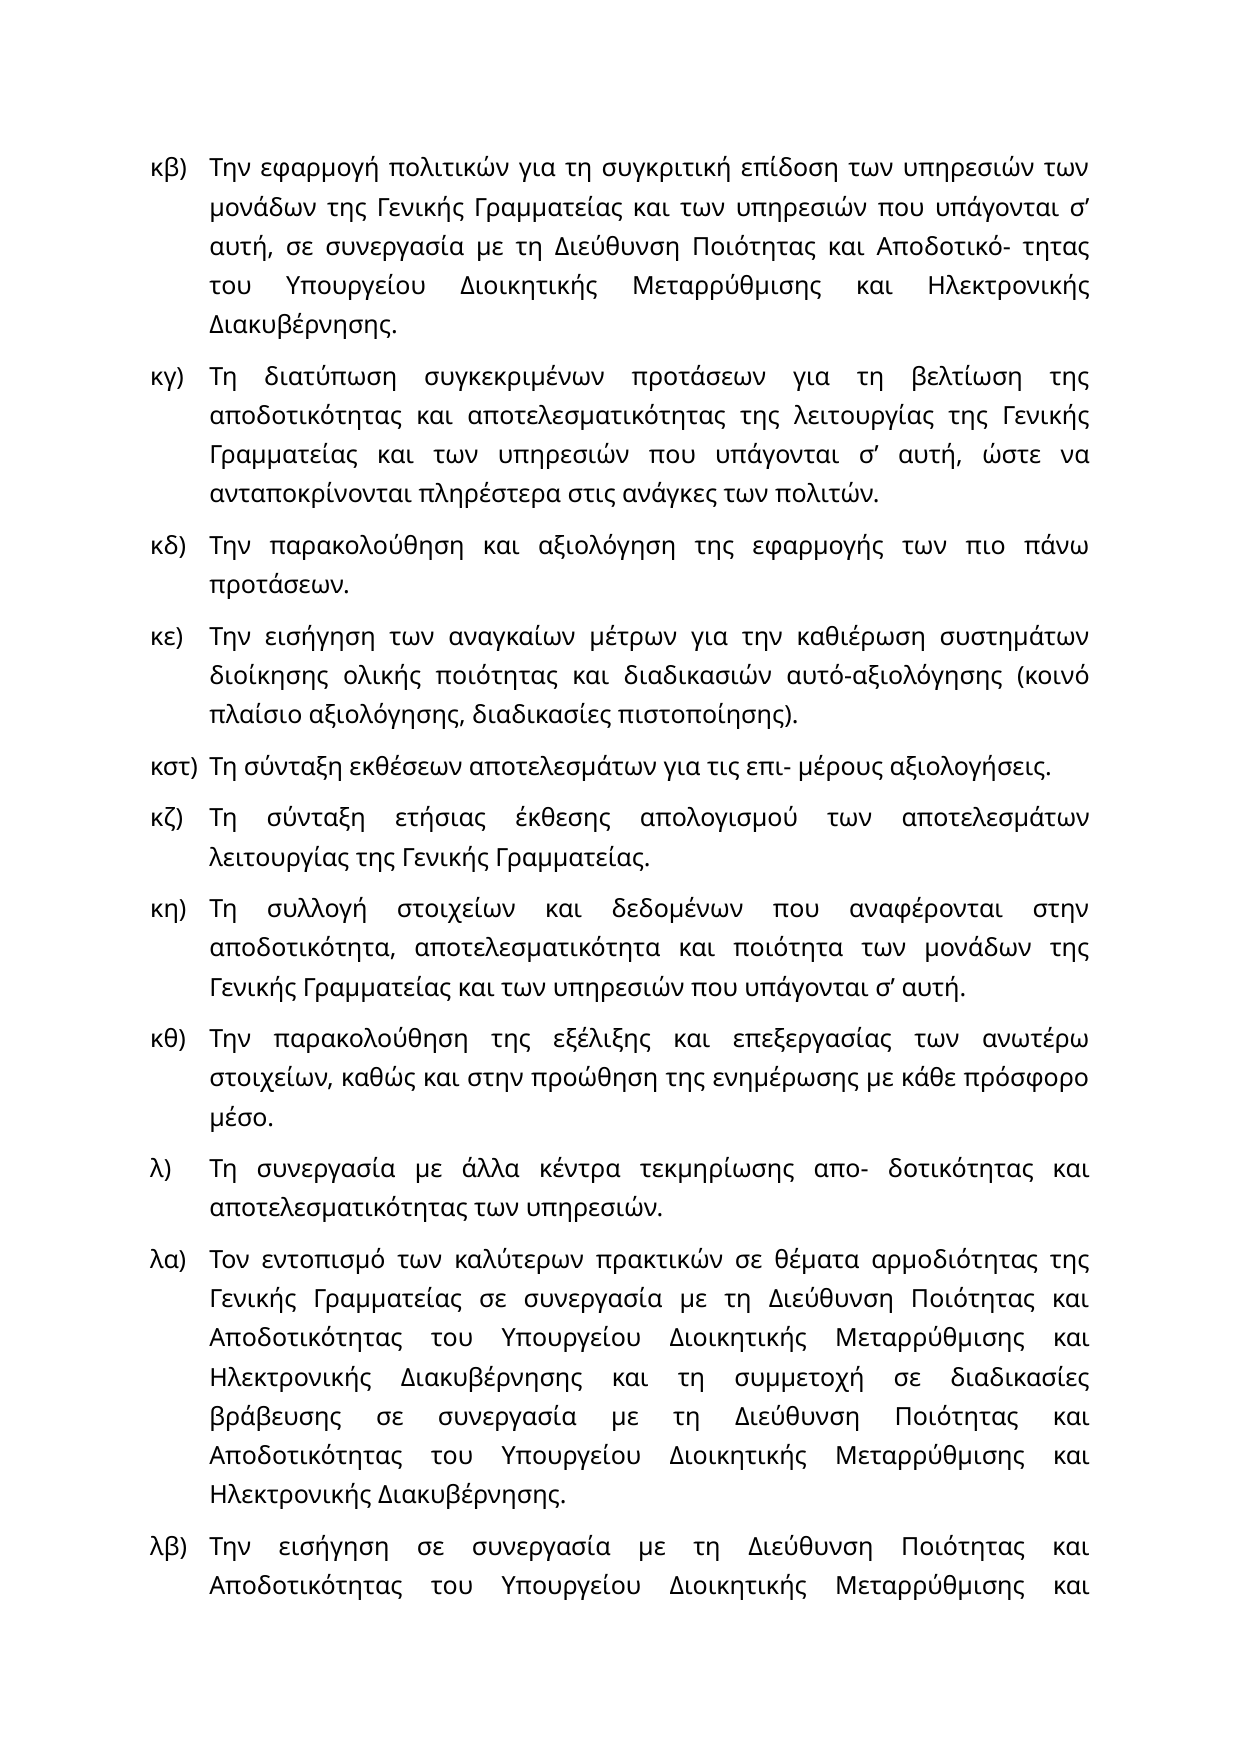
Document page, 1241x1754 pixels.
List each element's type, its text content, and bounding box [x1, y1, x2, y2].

list λβ) Την εισήγηση σε συνεργασία με τη Διεύθυνση Ποιότητας και Αποδοτικότητας του Υπουργείου Διοικητικής Μεταρρύθμισης και [150, 1528, 1090, 1602]
list κδ) Την παρακολούθηση και αξιολόγηση της εφαρμογής των πιο πάνω προτάσεων. [150, 527, 1090, 601]
list κθ) Την παρακολούθηση της εξέλιξης και επεξεργασίας των ανωτέρω στοιχείων, καθώς και στην προώθηση της ενημέρωσης με κάθε πρόσφορο μέσο. [150, 1021, 1090, 1133]
list κστ) Τη σύνταξη εκθέσεων αποτελεσμάτων για τις επι- μέρους αξιολογήσεις. [150, 748, 1090, 782]
list λ) Τη συνεργασία με άλλα κέντρα τεκμηρίωσης απο- δοτικότητας και αποτελεσματικότητας των υπηρεσιών. [150, 1151, 1090, 1224]
list κη) Τη συλλογή στοιχείων και δεδομένων που αναφέρονται στην αποδοτικότητα, αποτελεσματικότητα και ποιότητα των μονάδων της Γενικής Γραμματείας και των υπηρεσιών που υπάγονται σ’ αυτή. [150, 891, 1090, 1003]
list κγ) Τη διατύπωση συγκεκριμένων προτάσεων για τη βελτίωση της αποδοτικότητας και αποτελεσματικότητας της λειτουργίας της Γενικής Γραμματείας και των υπηρεσιών που υπάγονται σ’ αυτή, ώστε να ανταποκρίνονται πληρέστερα στις ανάγκες των πολιτών. [150, 358, 1090, 510]
list κβ) Την εφαρμογή πολιτικών για τη συγκριτική επίδοση των υπηρεσιών των μονάδων της Γενικής Γραμματείας και των υπηρεσιών που υπάγονται σ’ αυτή, σε συνεργασία με τη Διεύθυνση Ποιότητας και Αποδοτικό- τητας του Υπουργείου Διοικητικής Μεταρρύθμισης και Ηλεκτρονικής Διακυβέρνησης. [150, 150, 1090, 341]
list κε) Την εισήγηση των αναγκαίων μέτρων για την καθιέρωση συστημάτων διοίκησης ολικής ποιότητας και διαδικασιών αυτό-αξιολόγησης (κοινό πλαίσιο αξιολόγησης, διαδικασίες πιστοποίησης). [150, 618, 1090, 731]
list λα) Τον εντοπισμό των καλύτερων πρακτικών σε θέματα αρμοδιότητας της Γενικής Γραμματείας σε συνεργασία με τη Διεύθυνση Ποιότητας και Αποδοτικότητας του Υπουργείου Διοικητικής Μεταρρύθμισης και Ηλεκτρονικής Διακυβέρνησης και τη συμμετοχή σε διαδικασίες βράβευσης σε συνεργασία με τη Διεύθυνση Ποιότητας και Αποδοτικότητας του Υπουργείου Διοικητικής Μεταρρύθμισης και Ηλεκτρονικής Διακυβέρνησης. [150, 1242, 1090, 1511]
list κζ) Τη σύνταξη ετήσιας έκθεσης απολογισμού των αποτελεσμάτων λειτουργίας της Γενικής Γραμματείας. [150, 800, 1090, 873]
